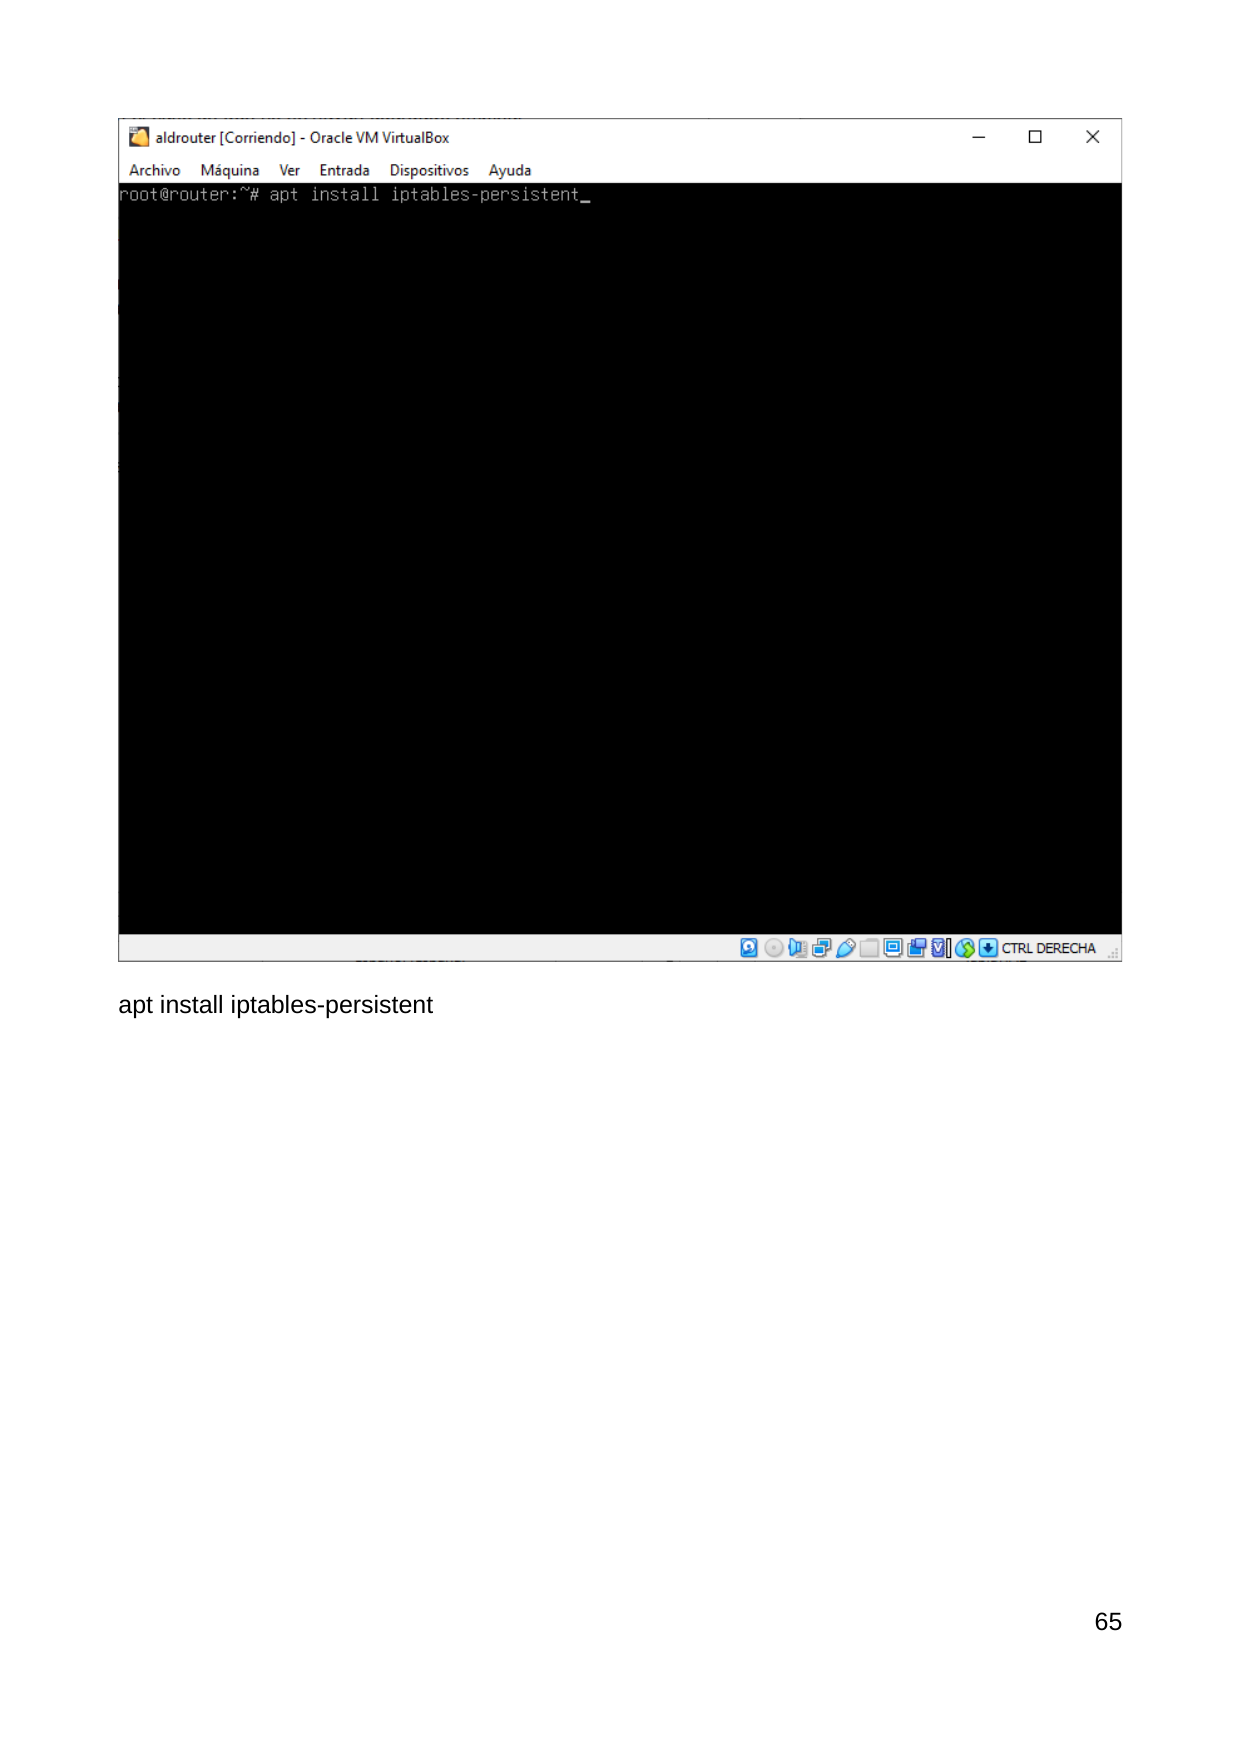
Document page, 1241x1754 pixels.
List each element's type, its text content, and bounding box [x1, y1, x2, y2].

picture [118, 118, 1123, 962]
text apt install iptables-persistent [118, 991, 1122, 1019]
